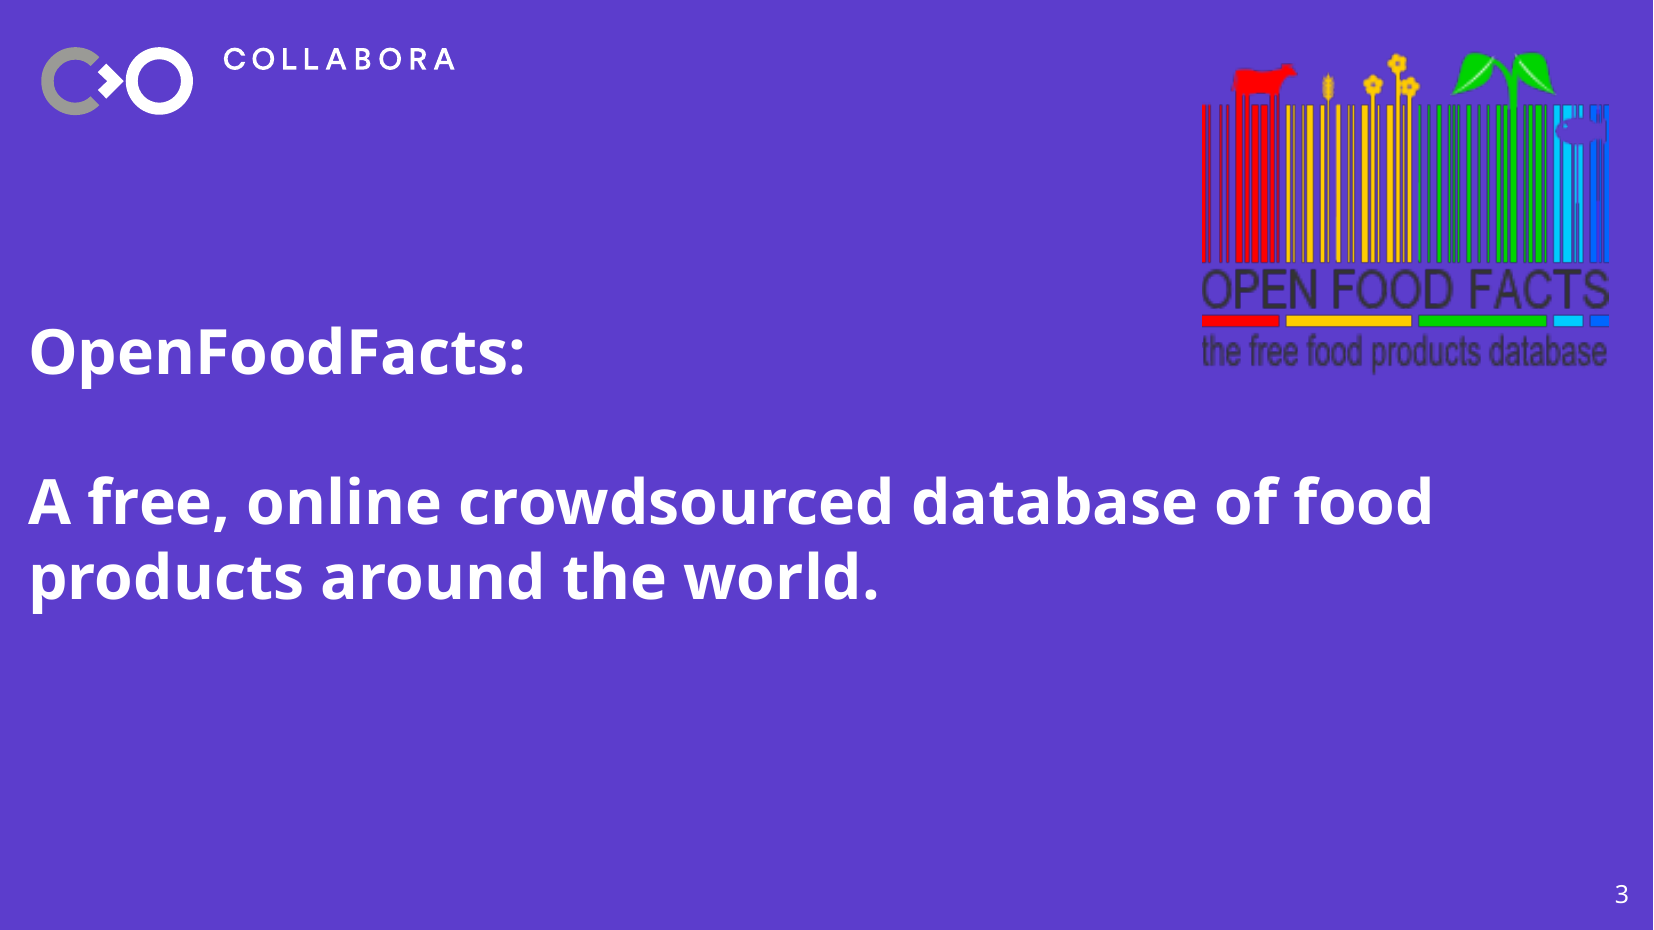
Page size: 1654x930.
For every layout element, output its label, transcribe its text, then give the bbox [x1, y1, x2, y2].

title OpenFoodFacts: A free, online crowdsourced database of food products around the world. [28, 312, 1601, 643]
picture [1202, 46, 1609, 389]
